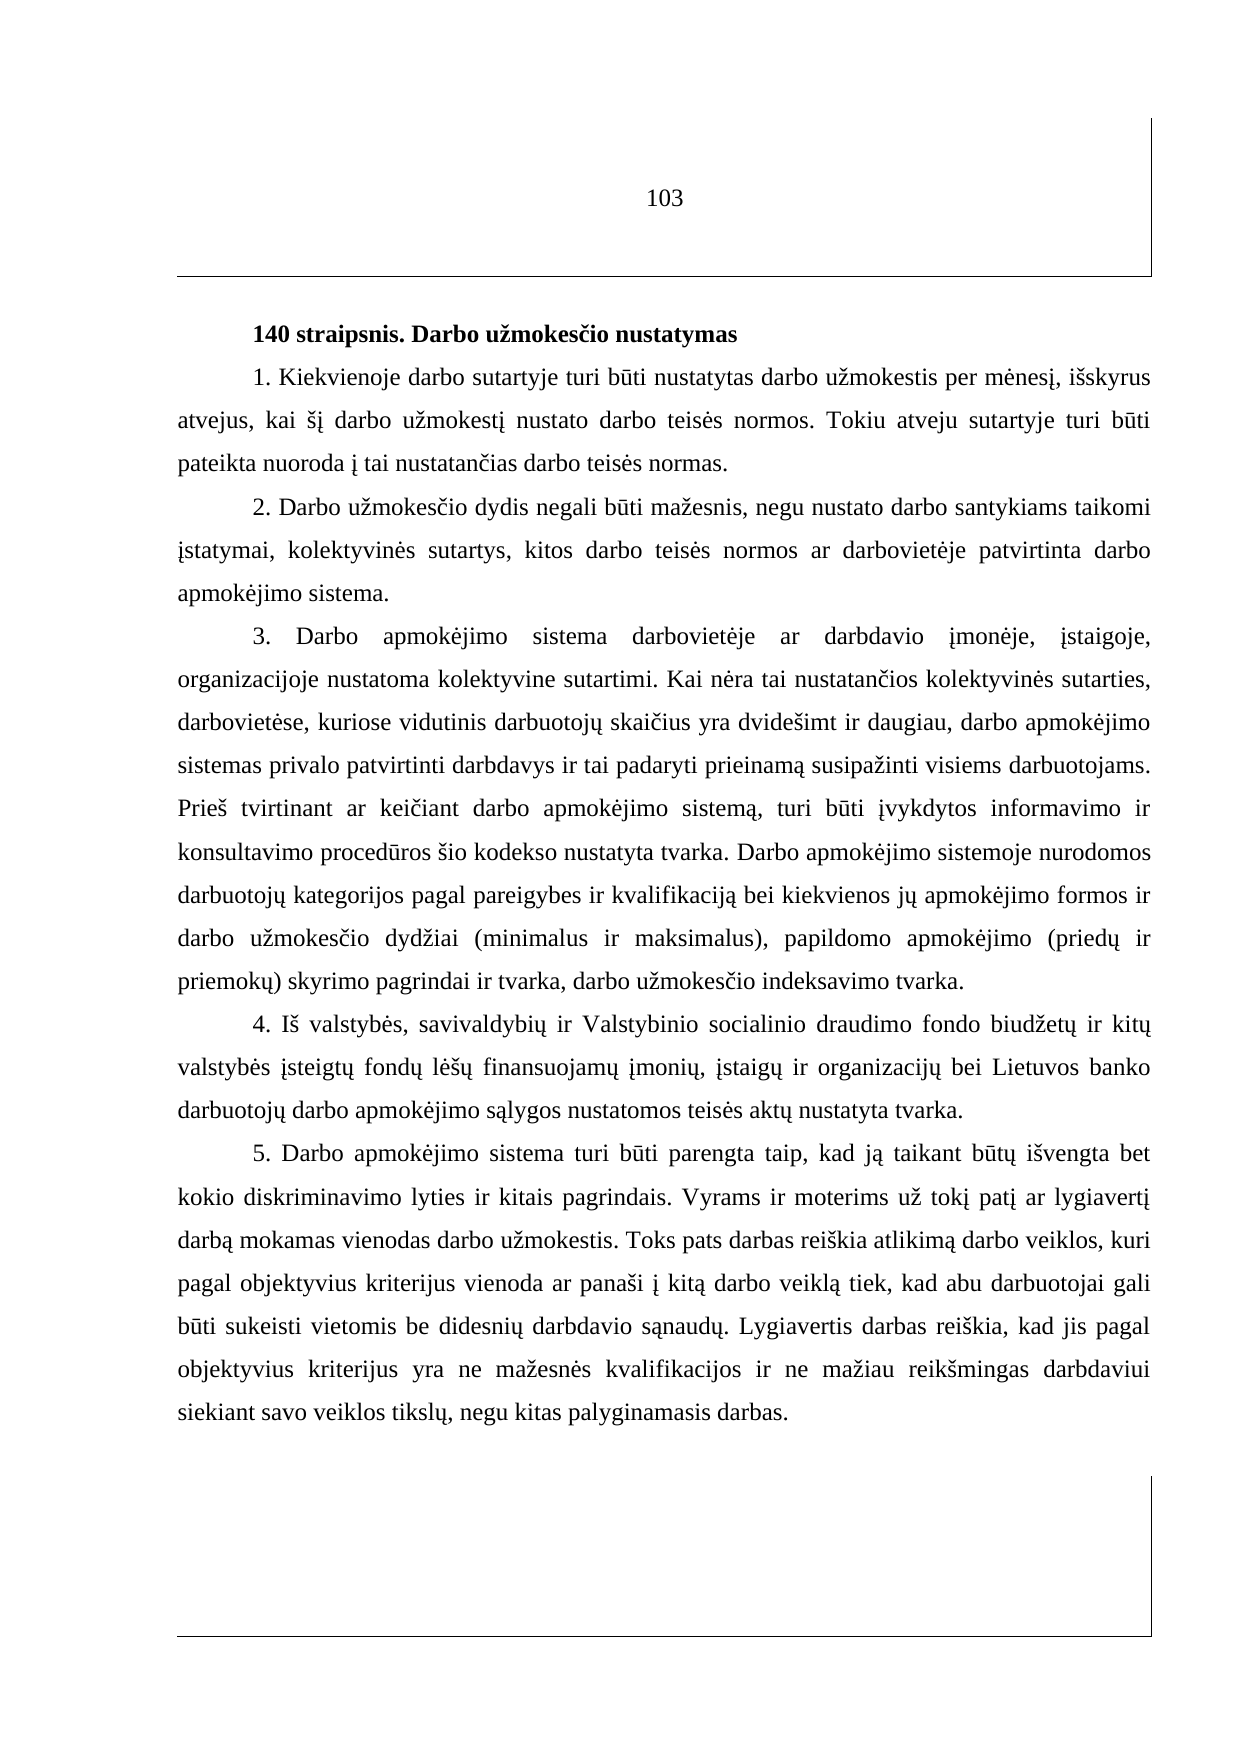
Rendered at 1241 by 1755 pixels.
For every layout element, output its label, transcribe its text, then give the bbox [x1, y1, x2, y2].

subtitle 140 straipsnis. Darbo užmokesčio nustatymas [177, 319, 1152, 348]
text 3. Darbo apmokėjimo sistema darbovietėje ar darbdavio įmonėje, įstaigoje, organizacijoje nustatoma kolektyvine sutartimi. Kai nėra tai nustatančios kolektyvinės sutarties, darbovietėse, kuriose vidutinis darbuotojų skaičius yra dvidešimt ir daugiau, darbo apmokėjimo sistemas privalo patvirtinti darbdavys ir tai padaryti prieinamą susipažinti visiems darbuotojams. Prieš tvirtinant ar keičiant darbo apmokėjimo sistemą, turi būti įvykdytos informavimo ir konsultavimo procedūros šio kodekso nustatyta tvarka. Darbo apmokėjimo sistemoje nurodomos darbuotojų kategorijos pagal pareigybes ir kvalifikaciją bei kiekvienos jų apmokėjimo formos ir darbo užmokesčio dydžiai (minimalus ir maksimalus), papildomo apmokėjimo (priedų ir priemokų) skyrimo pagrindai ir tvarka, darbo užmokesčio indeksavimo tvarka. [177, 621, 1152, 995]
text 4. Iš valstybės, savivaldybių ir Valstybinio socialinio draudimo fondo biudžetų ir kitų valstybės įsteigtų fondų lėšų finansuojamų įmonių, įstaigų ir organizacijų bei Lietuvos banko darbuotojų darbo apmokėjimo sąlygos nustatomos teisės aktų nustatyta tvarka. [177, 1009, 1152, 1124]
text 5. Darbo apmokėjimo sistema turi būti parengta taip, kad ją taikant būtų išvengta bet kokio diskriminavimo lyties ir kitais pagrindais. Vyrams ir moterims už tokį patį ar lygiavertį darbą mokamas vienodas darbo užmokestis. Toks pats darbas reiškia atlikimą darbo veiklos, kuri pagal objektyvius kriterijus vienoda ar panaši į kitą darbo veiklą tiek, kad abu darbuotojai gali būti sukeisti vietomis be didesnių darbdavio sąnaudų. Lygiavertis darbas reiškia, kad jis pagal objektyvius kriterijus yra ne mažesnės kvalifikacijos ir ne mažiau reikšmingas darbdaviui siekiant savo veiklos tikslų, negu kitas palyginamasis darbas. [177, 1138, 1152, 1426]
text 1. Kiekvienoje darbo sutartyje turi būti nustatytas darbo užmokestis per mėnesį, išskyrus atvejus, kai šį darbo užmokestį nustato darbo teisės normos. Tokiu atveju sutartyje turi būti pateikta nuoroda į tai nustatančias darbo teisės normas. [177, 362, 1152, 477]
text 2. Darbo užmokesčio dydis negali būti mažesnis, negu nustato darbo santykiams taikomi įstatymai, kolektyvinės sutartys, kitos darbo teisės normos ar darbovietėje patvirtinta darbo apmokėjimo sistema. [177, 492, 1152, 607]
